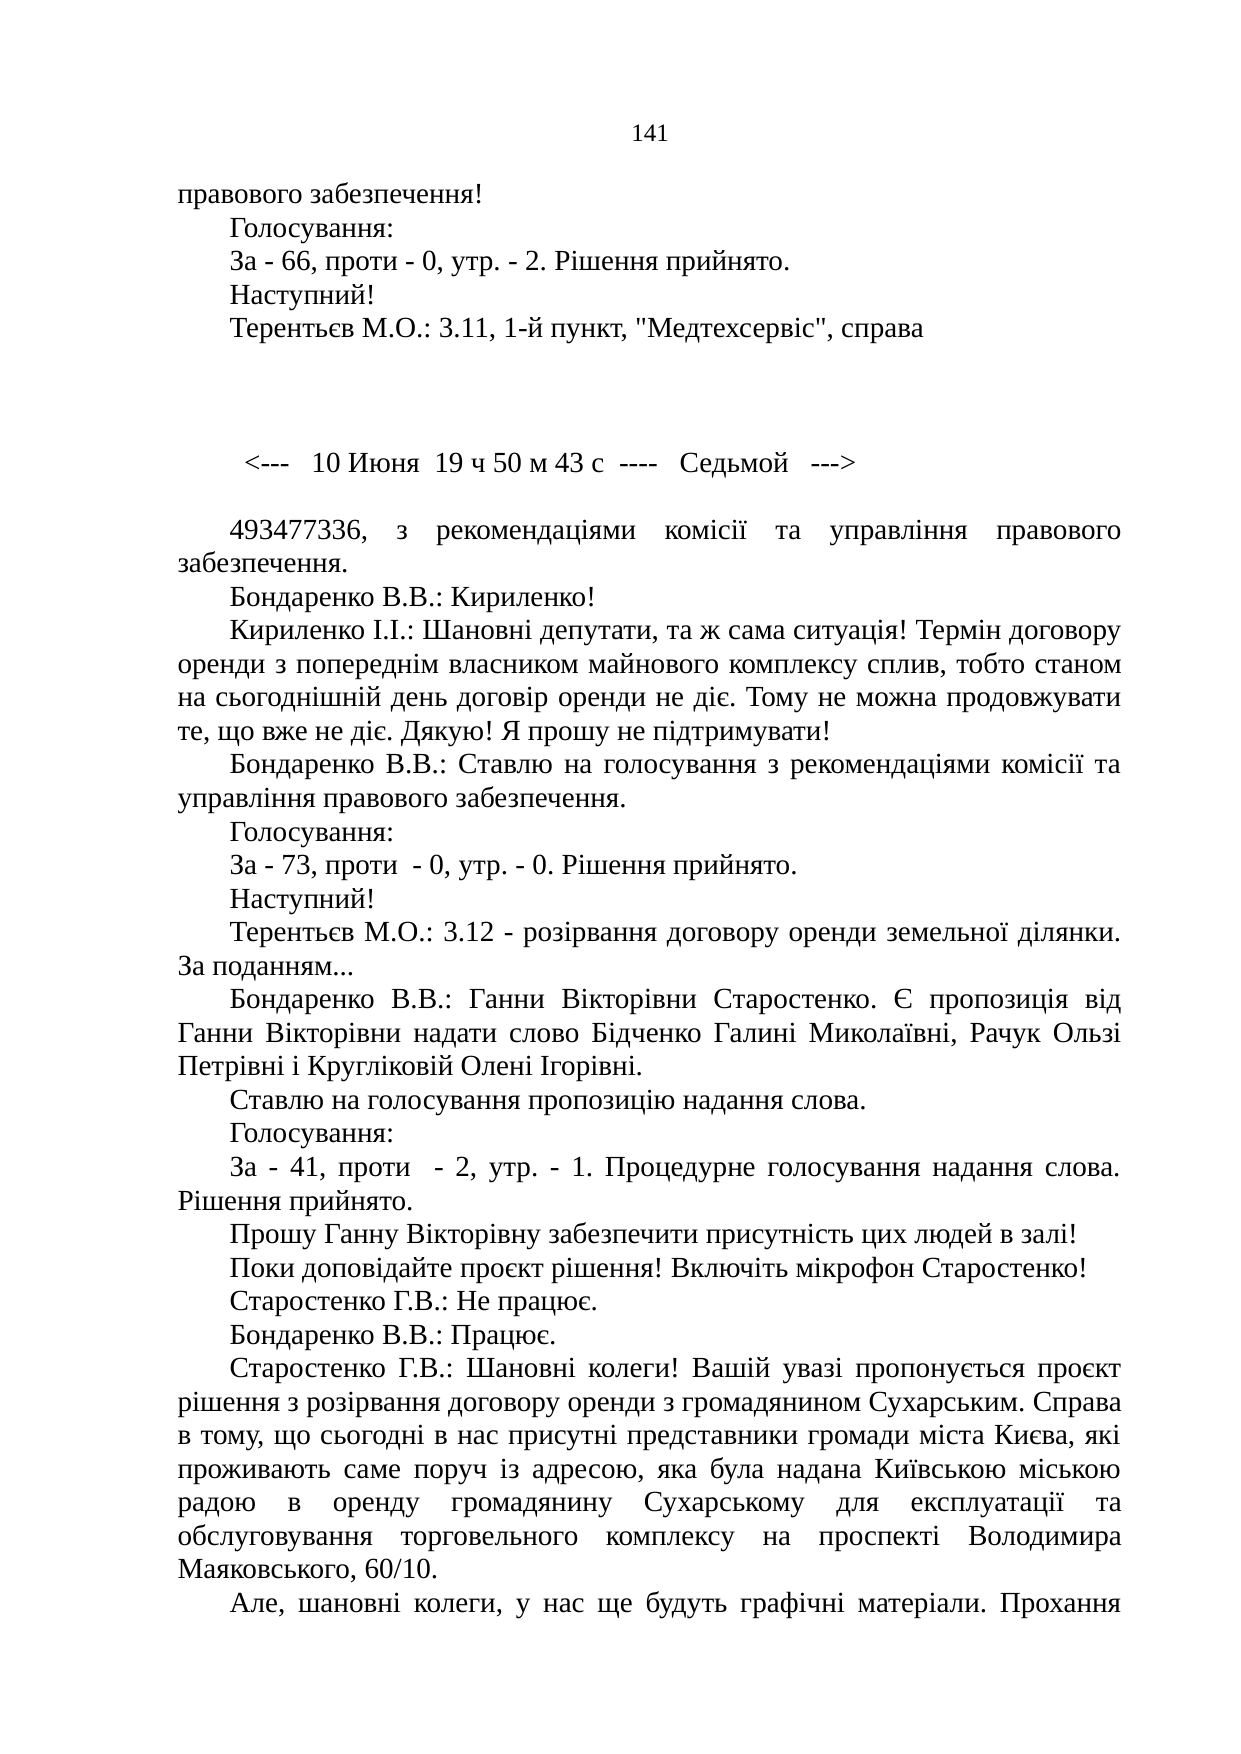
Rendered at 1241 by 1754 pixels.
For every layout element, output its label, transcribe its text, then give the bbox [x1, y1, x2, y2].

text правового забезпечення! [177, 176, 1122, 210]
text Старостенко Г.В.: Шановні колеги! Вашій увазі пропонується проєкт рішення з розірвання договору оренди з громадянином Сухарським. Справа в тому, що сьогодні в нас присутні представники громади міста Києва, які проживають саме поруч із адресою, яка була надана Київською міською радою в оренду громадянину Сухарському для експлуатації та обслуговування торговельного комплексу на проспекті Володимира Маяковського, 60/10. [177, 1350, 1122, 1585]
text Бондаренко В.В.: Кириленко! [177, 579, 1122, 612]
text Голосування: [177, 210, 1122, 243]
text Бондаренко В.В.: Ганни Вікторівни Старостенко. Є пропозиція від Ганни Вікторівни надати слово Бідченко Галині Миколаївні, Рачук Ользі Петрівні і Кругліковій Олені Ігорівні. [177, 981, 1122, 1082]
text Терентьєв М.О.: 3.12 - розірвання договору оренди земельної ділянки. За поданням... [177, 914, 1122, 981]
text За - 66, проти - 0, утр. - 2. Рішення прийнято. [177, 243, 1122, 277]
text Наступний! [177, 277, 1122, 311]
text Наступний! [177, 881, 1122, 914]
text Але, шановні колеги, у нас ще будуть графічні матеріали. Прохання [177, 1585, 1122, 1619]
text Голосування: [177, 814, 1122, 847]
text Бондаренко В.В.: Працює. [177, 1317, 1122, 1350]
text Поки доповідайте проєкт рішення! Включіть мікрофон Старостенко! [177, 1250, 1122, 1283]
text Терентьєв М.О.: 3.11, 1-й пункт, "Медтехсервіс", справа [177, 311, 1122, 344]
text За - 41, проти - 2, утр. - 1. Процедурне голосування надання слова. Рішення прийнято. [177, 1149, 1122, 1216]
text Старостенко Г.В.: Не працює. [177, 1283, 1122, 1317]
text Бондаренко В.В.: Ставлю на голосування з рекомендаціями комісії та управління правового забезпечення. [177, 747, 1122, 814]
text Голосування: [177, 1116, 1122, 1149]
text 493477336, з рекомендаціями комісії та управління правового забезпечення. [177, 512, 1122, 579]
text За - 73, проти - 0, утр. - 0. Рішення прийнято. [177, 847, 1122, 881]
text Кириленко І.І.: Шановні депутати, та ж сама ситуація! Термін договору оренди з попереднім власником майнового комплексу сплив, тобто станом на сьогоднішній день договір оренди не діє. Тому не можна продовжувати те, що вже не діє. Дякую! Я прошу не підтримувати! [177, 612, 1122, 747]
text Ставлю на голосування пропозицію надання слова. [177, 1082, 1122, 1116]
text <--- 10 Июня 19 ч 50 м 43 с ---- Седьмой ---> [177, 445, 1122, 478]
text Прошу Ганну Вікторівну забезпечити присутність цих людей в залі! [177, 1216, 1122, 1250]
